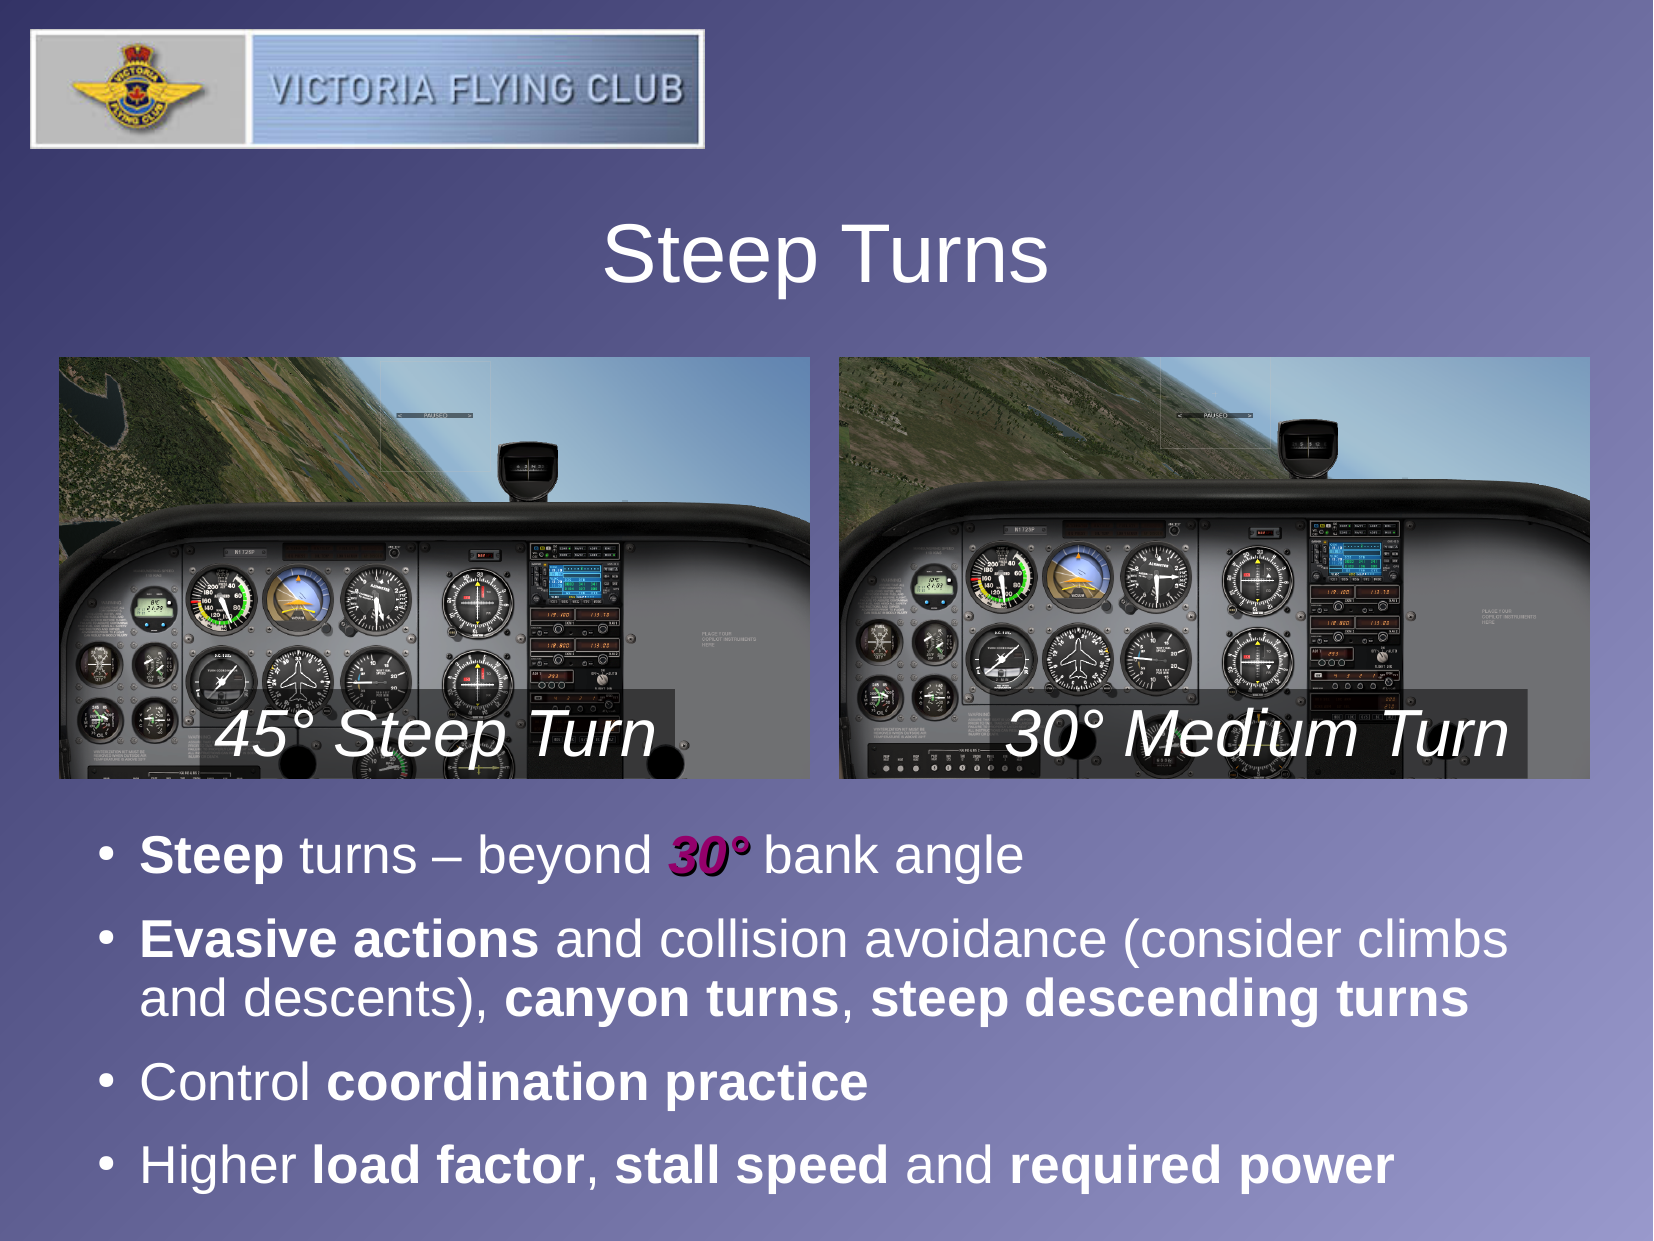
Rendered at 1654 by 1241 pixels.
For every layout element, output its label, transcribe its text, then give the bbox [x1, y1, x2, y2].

list Steep turns – beyond 30° bank angle Evasive actions and collision avoidance (consider climbs and descents), canyon turns, steep descending turns Control coordination practice Higher load factor, stall speed and required power [82, 825, 1571, 1201]
text_box 45° Steep Turn [199, 689, 675, 779]
picture [30, 29, 705, 149]
text_box 30° Medium Turn [989, 689, 1528, 779]
picture [839, 357, 1590, 779]
picture [59, 357, 810, 779]
title Steep Turns [82, 150, 1571, 358]
